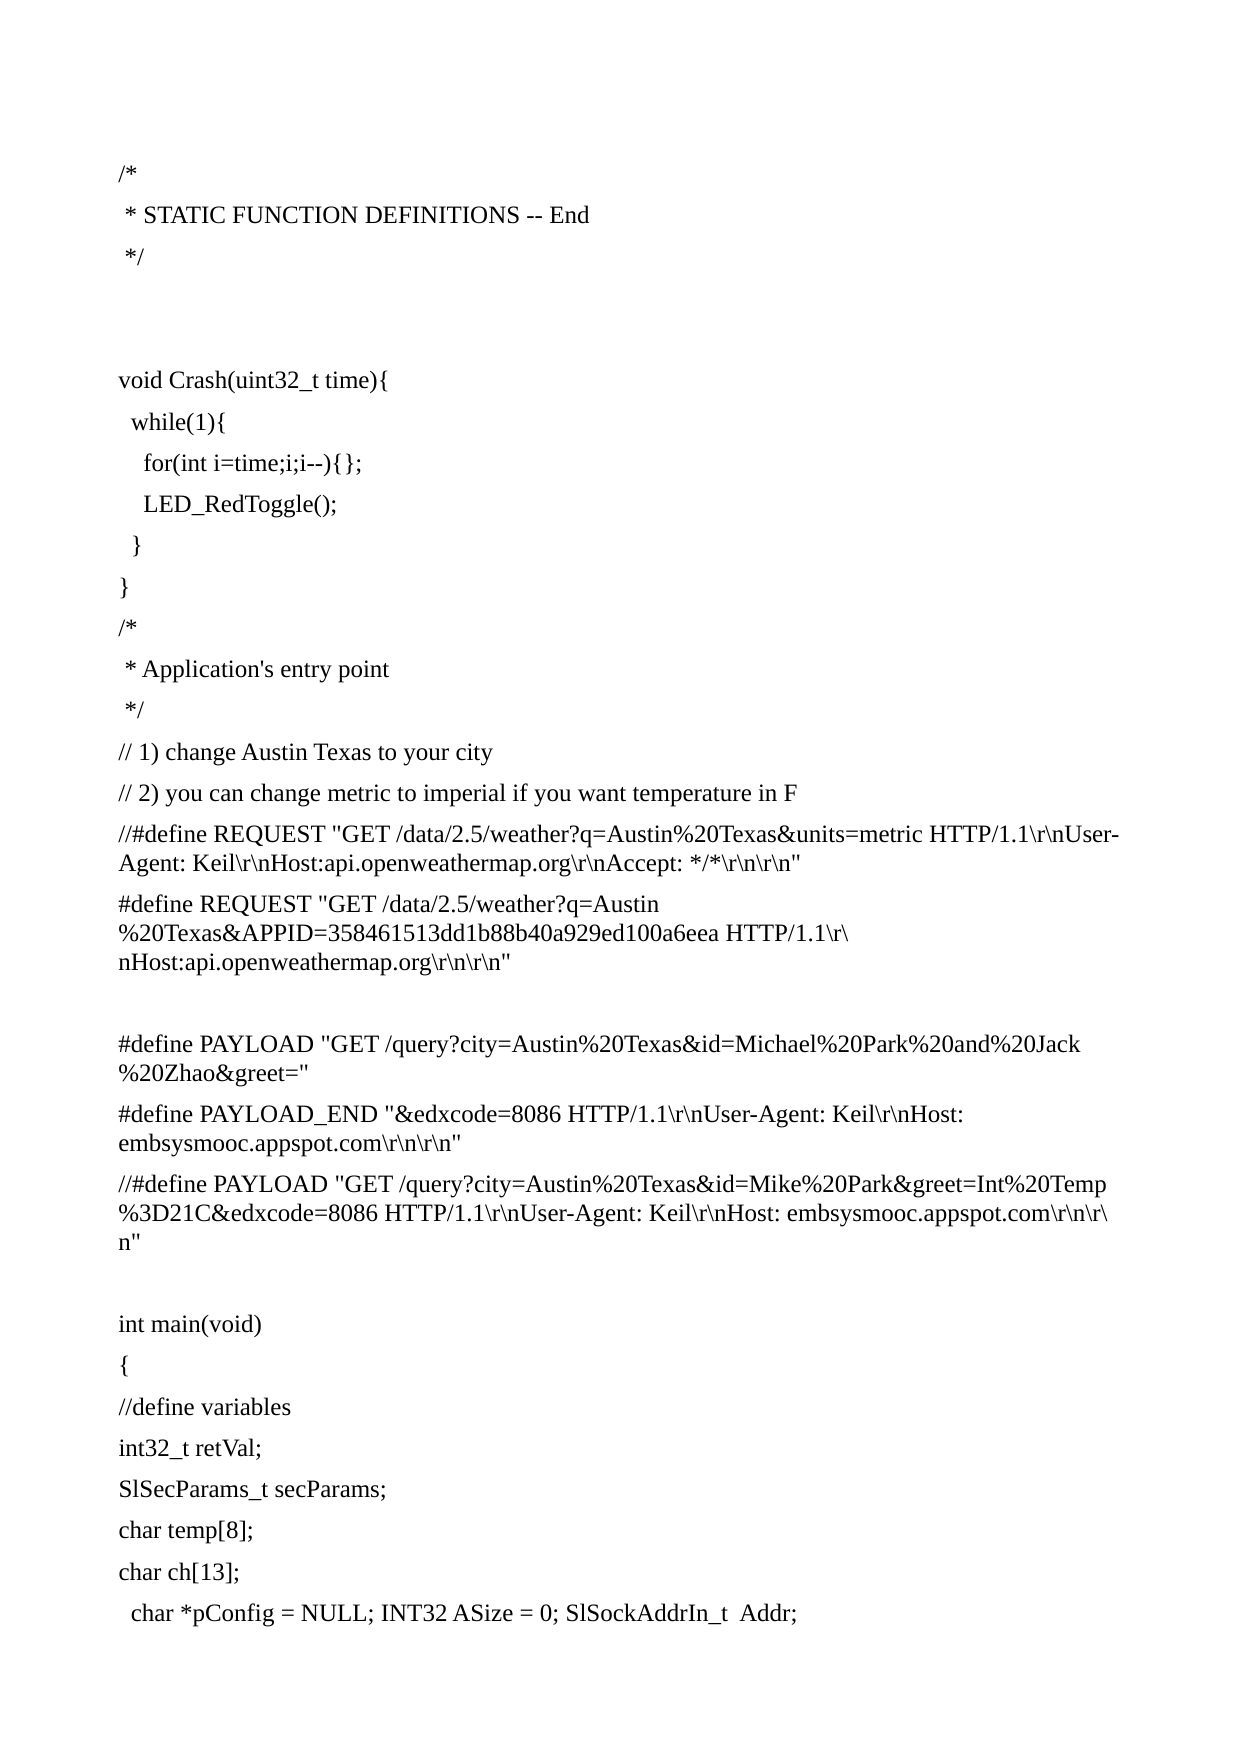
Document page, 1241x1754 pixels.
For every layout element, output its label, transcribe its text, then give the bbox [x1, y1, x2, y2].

text SlSecParams_t secParams; [118, 1474, 1122, 1503]
text for(int i=time;i;i--){}; [118, 448, 1122, 477]
text */ [118, 696, 1122, 724]
text char ch[13]; [118, 1557, 1122, 1586]
text */ [118, 242, 1122, 271]
text LED_RedToggle(); [118, 489, 1122, 518]
text #define REQUEST "GET /data/2.5/weather?q=Austin%20Texas&APPID=358461513dd1b88b40a929ed100a6eea HTTP/1.1\r\nHost:api.openweathermap.org\r\n\r\n" [118, 889, 1122, 976]
text /* [118, 613, 1122, 642]
text //#define PAYLOAD "GET /query?city=Austin%20Texas&id=Mike%20Park&greet=Int%20Temp%3D21C&edxcode=8086 HTTP/1.1\r\nUser-Agent: Keil\r\nHost: embsysmooc.appspot.com\r\n\r\n" [118, 1169, 1122, 1256]
text // 2) you can change metric to imperial if you want temperature in F [118, 778, 1122, 807]
text char temp[8]; [118, 1516, 1122, 1544]
text //#define REQUEST "GET /data/2.5/weather?q=Austin%20Texas&units=metric HTTP/1.1\r\nUser-Agent: Keil\r\nHost:api.openweathermap.org\r\nAccept: */*\r\n\r\n" [118, 819, 1122, 877]
text int32_t retVal; [118, 1433, 1122, 1462]
text char *pConfig = NULL; INT32 ASize = 0; SlSockAddrIn_t Addr; [118, 1598, 1122, 1627]
text { [118, 1351, 1122, 1379]
text int main(void) [118, 1309, 1122, 1338]
text void Crash(uint32_t time){ [118, 366, 1122, 394]
text /* [118, 159, 1122, 188]
text } [118, 531, 1122, 559]
text #define PAYLOAD_END "&edxcode=8086 HTTP/1.1\r\nUser-Agent: Keil\r\nHost: embsysmooc.appspot.com\r\n\r\n" [118, 1099, 1122, 1157]
text * Application's entry point [118, 654, 1122, 683]
text //define variables [118, 1392, 1122, 1421]
text } [118, 572, 1122, 601]
text #define PAYLOAD "GET /query?city=Austin%20Texas&id=Michael%20Park%20and%20Jack%20Zhao&greet=" [118, 1029, 1122, 1087]
text // 1) change Austin Texas to your city [118, 737, 1122, 766]
text while(1){ [118, 407, 1122, 436]
text * STATIC FUNCTION DEFINITIONS -- End [118, 201, 1122, 229]
